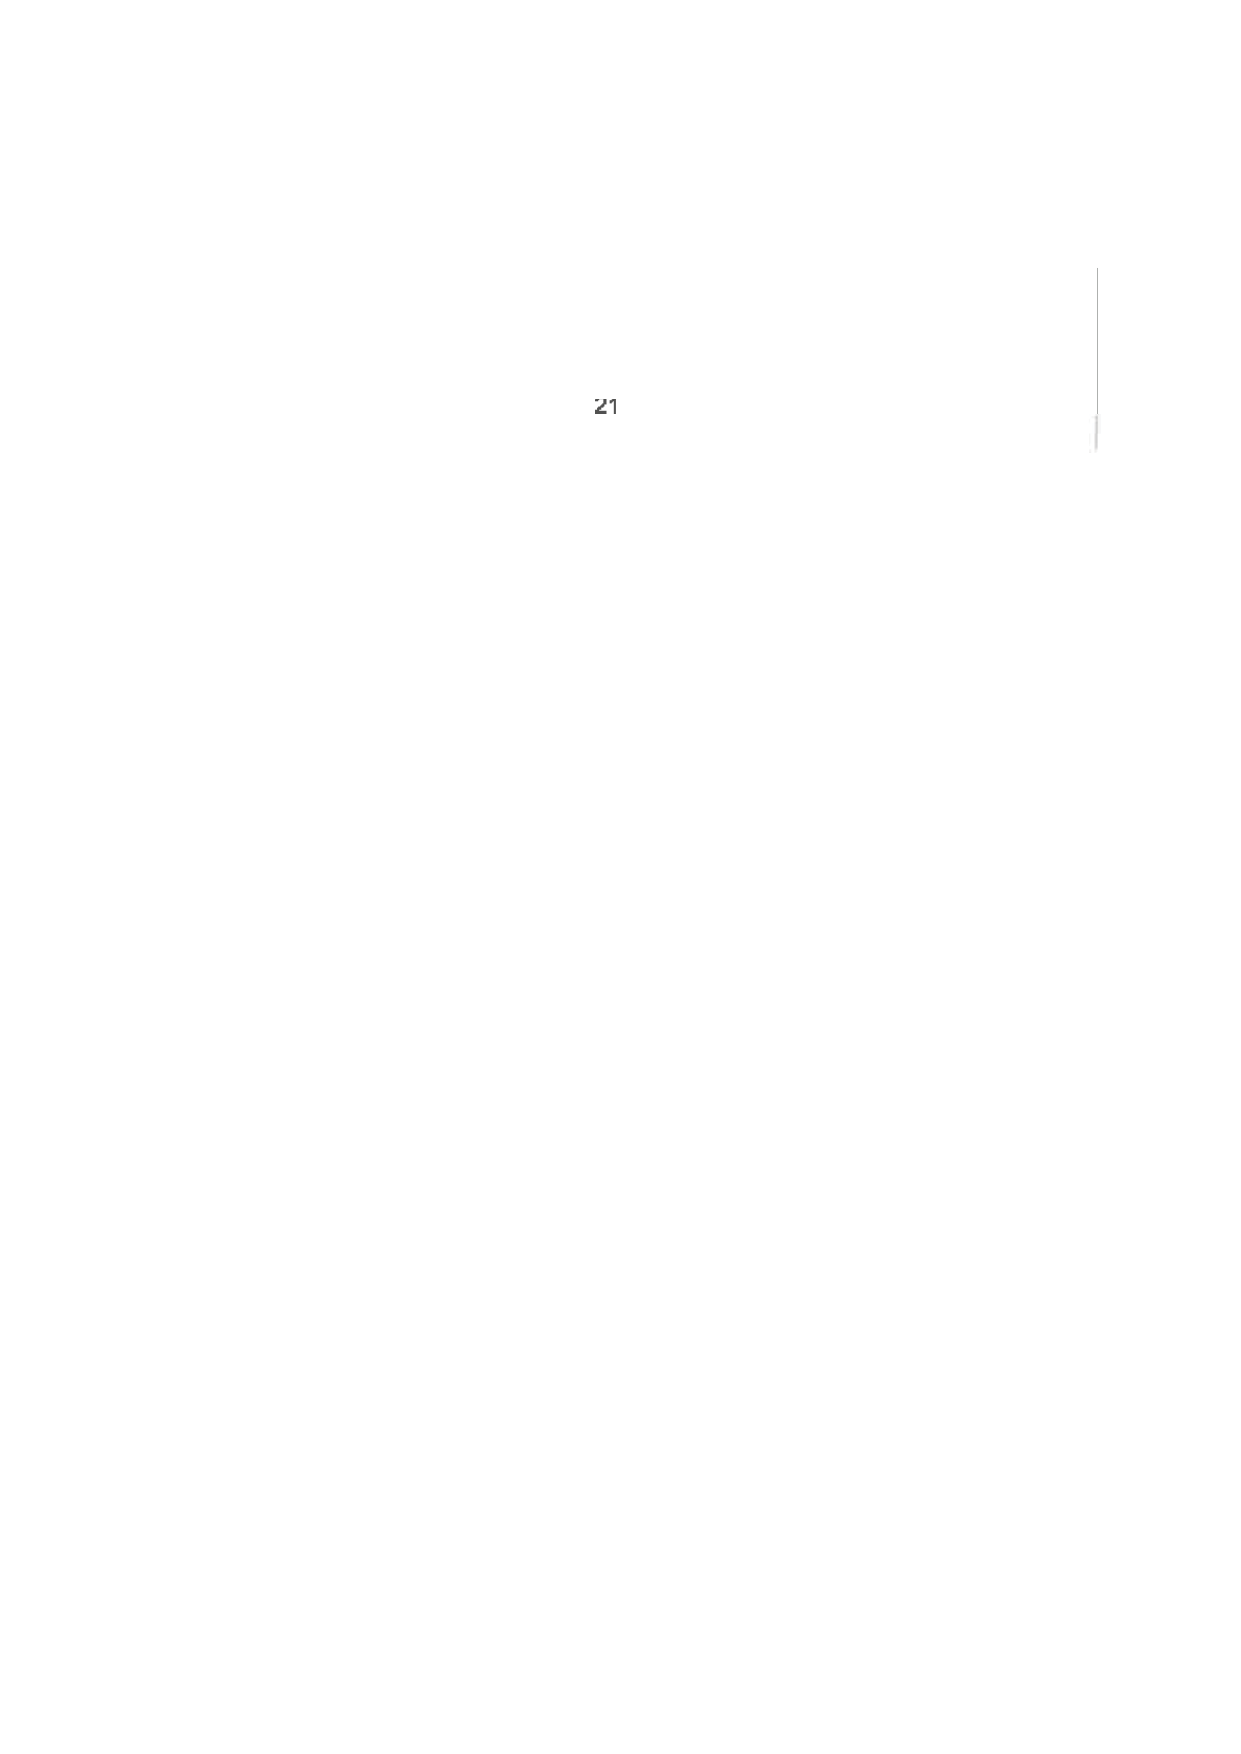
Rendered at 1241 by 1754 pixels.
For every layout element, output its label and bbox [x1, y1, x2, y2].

picture [595, 399, 617, 414]
picture [1088, 414, 1102, 453]
